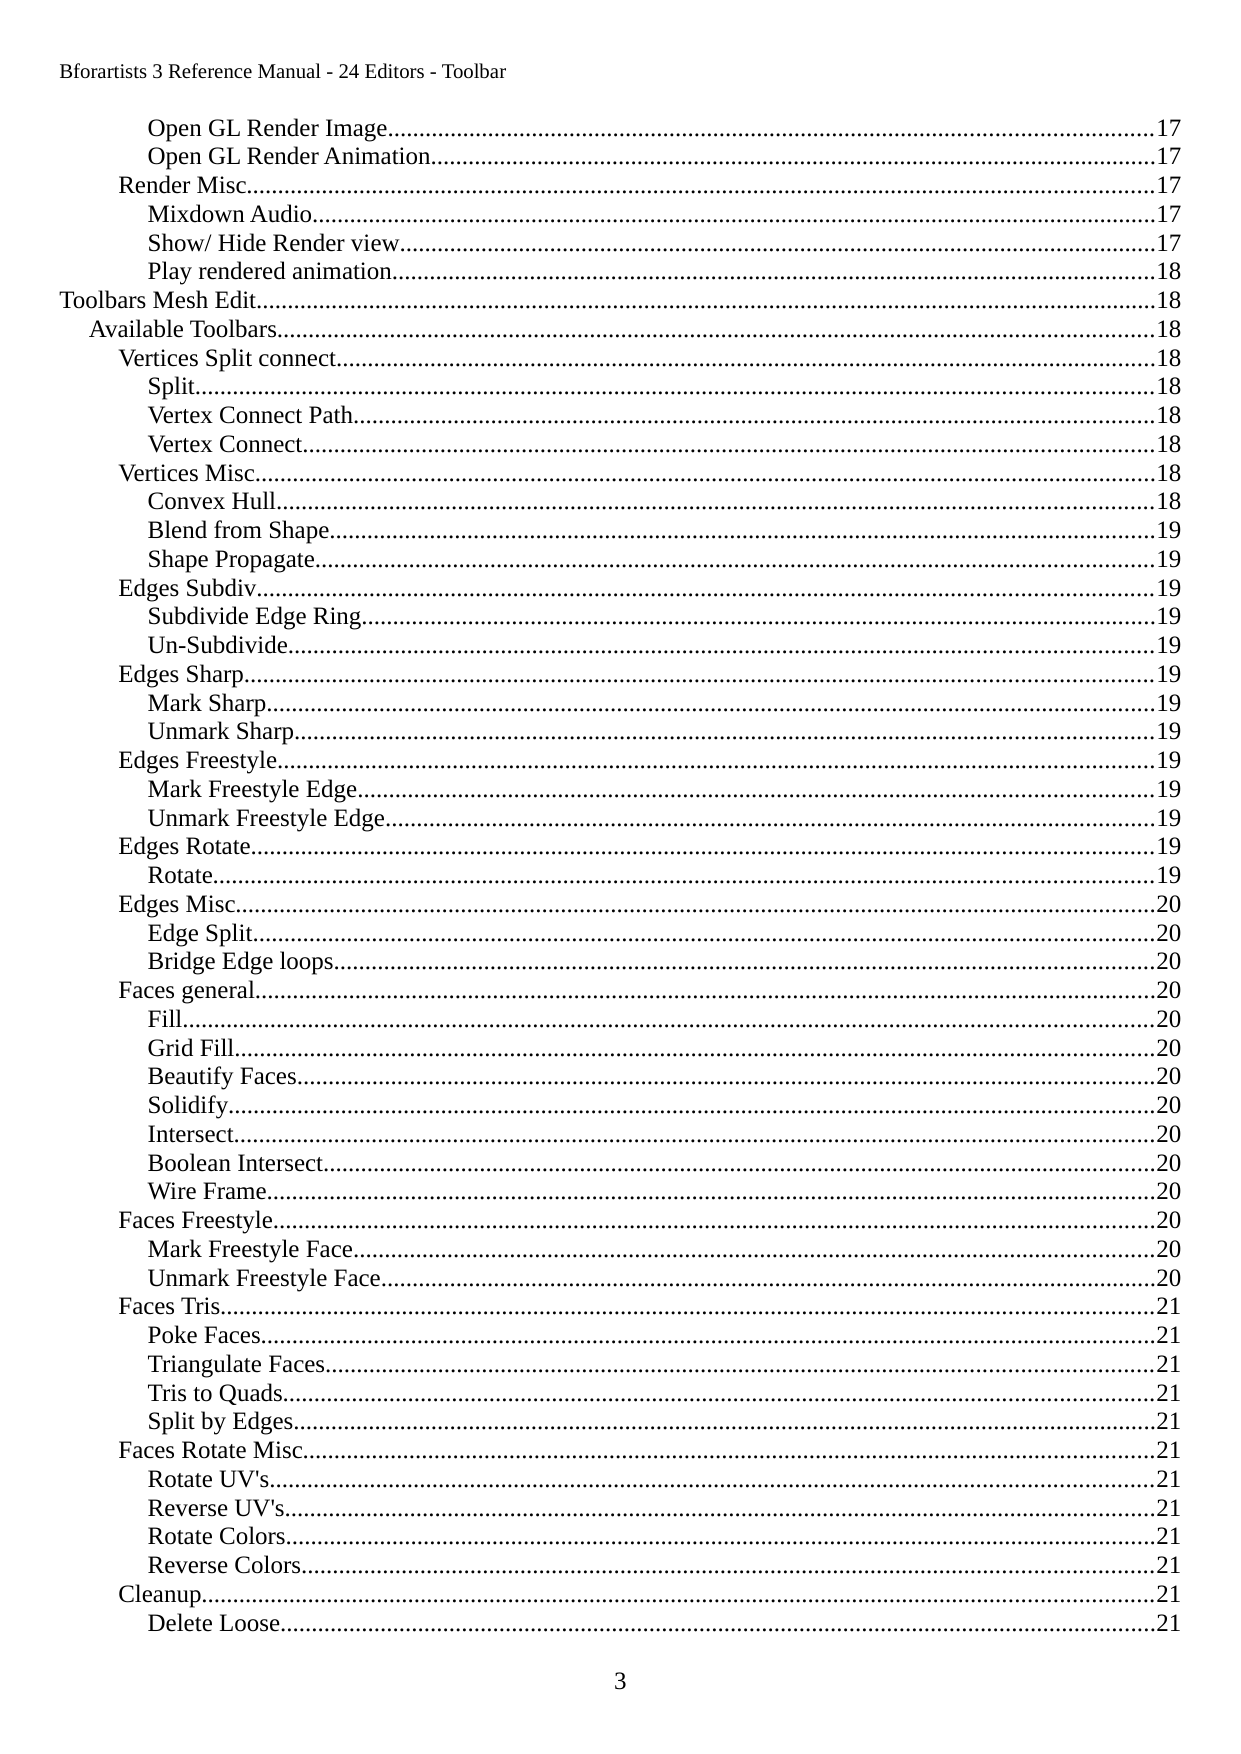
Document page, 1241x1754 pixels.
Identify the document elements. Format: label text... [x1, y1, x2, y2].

text Vertices Misc 18 [118, 458, 1181, 486]
text Vertex Connect Path 18 [147, 400, 1181, 429]
text Convex Hull 18 [147, 486, 1181, 515]
text Available Toolbars 18 [88, 314, 1181, 343]
text Reverse Colors 21 [147, 1550, 1181, 1579]
text Vertex Connect 18 [147, 429, 1181, 458]
text Mark Freestyle Face 20 [147, 1234, 1181, 1263]
text Cleanup 21 [118, 1579, 1181, 1608]
text Play rendered animation 18 [147, 256, 1181, 285]
text Mixdown Audio 17 [147, 199, 1181, 228]
text Grid Fill 20 [147, 1033, 1181, 1061]
text Rotate 19 [147, 860, 1181, 889]
text Tris to Quads 21 [147, 1378, 1181, 1406]
text Rotate UV's 21 [147, 1464, 1181, 1493]
text Delete Loose 21 [147, 1608, 1181, 1636]
text Faces Tris 21 [118, 1291, 1181, 1320]
text Open GL Render Image 17 [147, 113, 1181, 141]
text Edges Subdiv 19 [118, 573, 1181, 601]
text Edges Freestyle 19 [118, 745, 1181, 774]
text Un-Subdivide 19 [147, 630, 1181, 659]
text Beautify Faces 20 [147, 1061, 1181, 1090]
text Vertices Split connect 18 [118, 343, 1181, 371]
text Show/ Hide Render view 17 [147, 228, 1181, 256]
text Poke Faces 21 [147, 1320, 1181, 1349]
text Boolean Intersect 20 [147, 1148, 1181, 1176]
text Mark Freestyle Edge 19 [147, 774, 1181, 803]
text Wire Frame 20 [147, 1176, 1181, 1205]
text Unmark Sharp 19 [147, 716, 1181, 745]
text Edges Rotate 19 [118, 831, 1181, 860]
text Split 18 [147, 371, 1181, 400]
text Split by Edges 21 [147, 1406, 1181, 1435]
text Edge Split 20 [147, 918, 1181, 946]
text Triangulate Faces 21 [147, 1349, 1181, 1378]
text Bridge Edge loops 20 [147, 946, 1181, 975]
text Subdivide Edge Ring 19 [147, 601, 1181, 630]
text Faces Rotate Misc 21 [118, 1435, 1181, 1464]
text Blend from Shape 19 [147, 515, 1181, 544]
text Solidify 20 [147, 1090, 1181, 1119]
text Toolbars Mesh Edit 18 [59, 285, 1181, 314]
text Shape Propagate 19 [147, 544, 1181, 573]
text Mark Sharp 19 [147, 688, 1181, 716]
text Fill 20 [147, 1004, 1181, 1033]
text Edges Misc 20 [118, 889, 1181, 918]
text Faces general 20 [118, 975, 1181, 1004]
text Open GL Render Animation 17 [147, 141, 1181, 170]
text Render Misc 17 [118, 170, 1181, 199]
text Rotate Colors 21 [147, 1521, 1181, 1550]
text Unmark Freestyle Edge 19 [147, 803, 1181, 831]
text Faces Freestyle 20 [118, 1205, 1181, 1234]
text Intersect 20 [147, 1119, 1181, 1148]
text Reverse UV's 21 [147, 1493, 1181, 1521]
text Edges Sharp 19 [118, 659, 1181, 688]
text Unmark Freestyle Face 20 [147, 1263, 1181, 1291]
